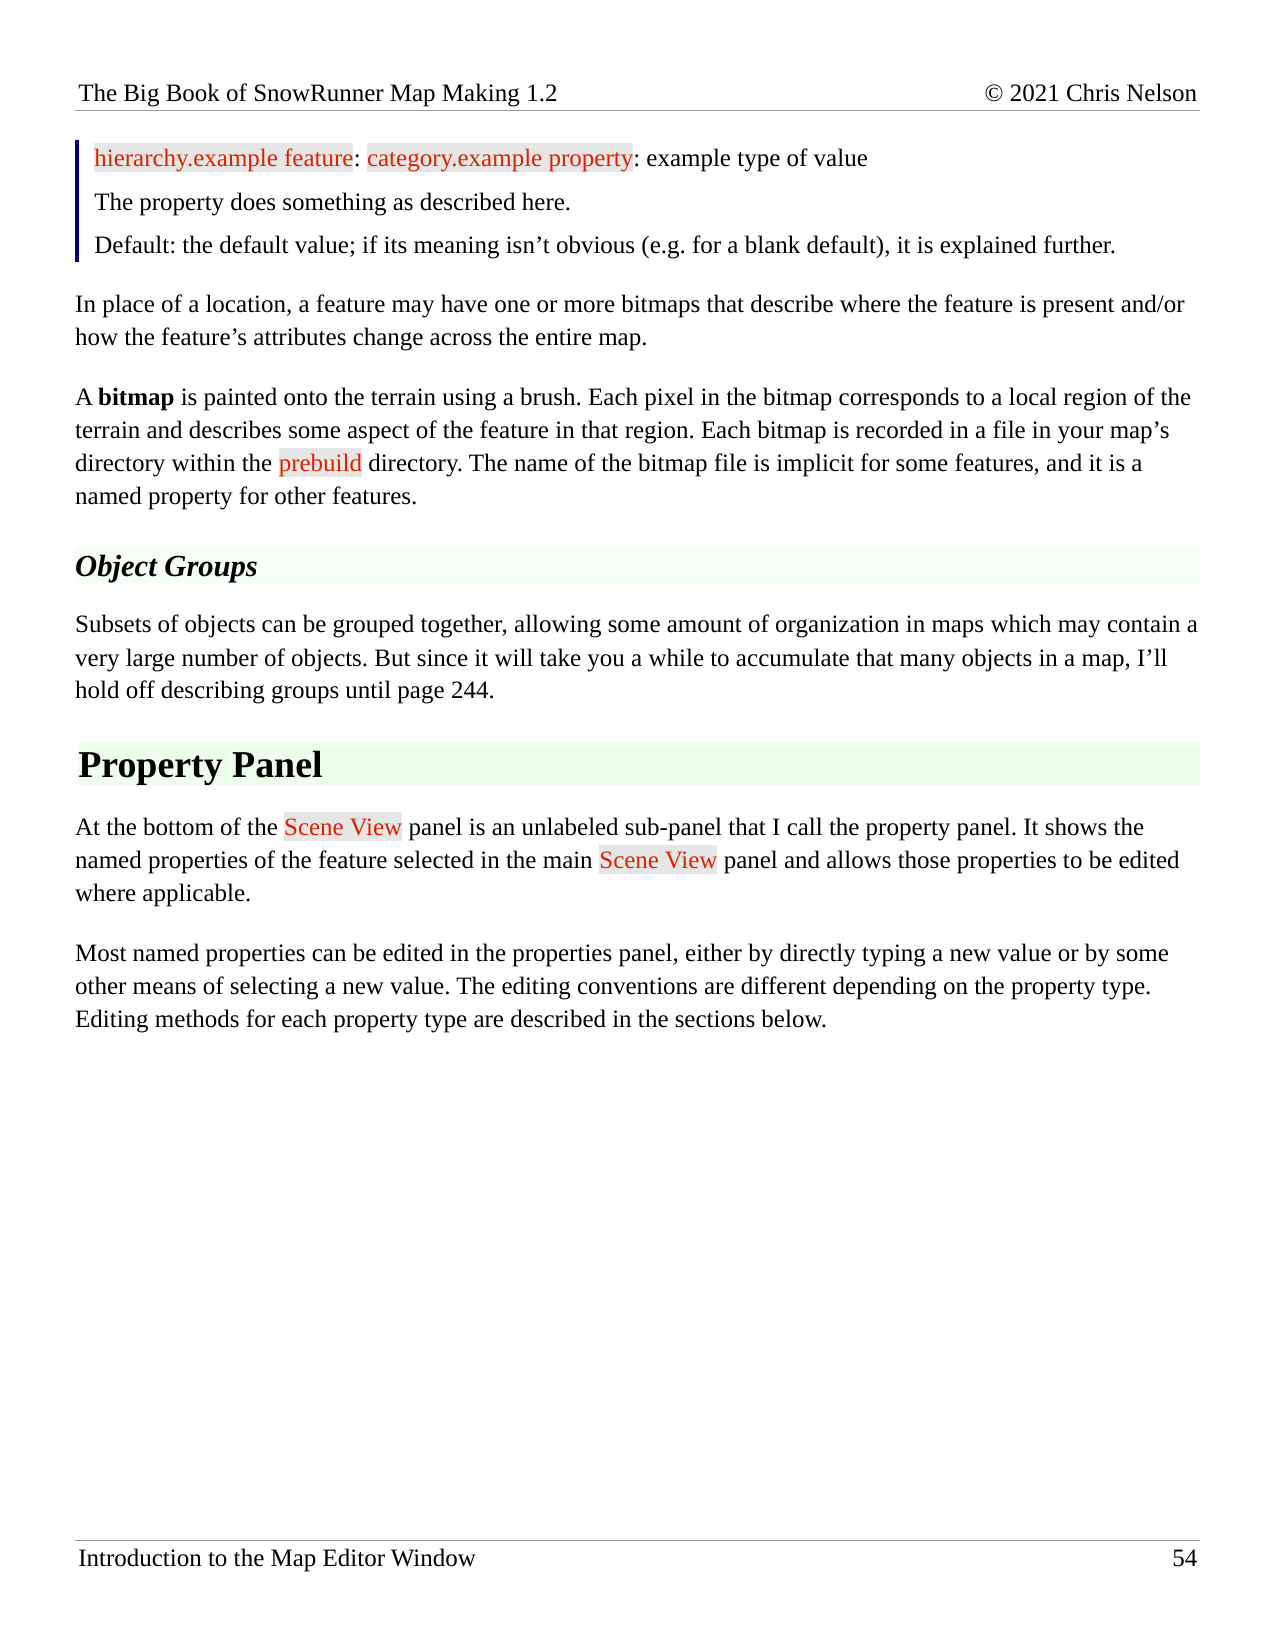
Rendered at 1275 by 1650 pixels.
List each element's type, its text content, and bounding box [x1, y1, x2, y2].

text The property does something as described here. [79, 184, 1200, 215]
subtitle Object Groups [75, 547, 1200, 583]
text Subsets of objects can be grouped together, allowing some amount of organization in maps which may contain a very large number of objects. But since it will take you a while to accumulate that many objects in a map, I’ll hold off describing groups until page 244. [75, 609, 1200, 704]
text In place of a location, a feature may have one or more bitmaps that describe where the feature is present and/or how the feature’s attributes change across the entire map. [75, 289, 1200, 351]
text Default: the default value; if its meaning isn’t obvious (e.g. for a blank default), it is explained further. [79, 227, 1200, 262]
subtitle Property Panel [78, 742, 1200, 785]
text hierarchy.example feature: category.example property: example type of value [79, 140, 1200, 172]
text A bitmap is painted onto the terrain using a brush. Each pixel in the bitmap corresponds to a local region of the terrain and describes some aspect of the feature in that region. Each bitmap is recorded in a file in your map’s directory within the prebuild directory. The name of the bitmap file is implicit for some features, and it is a named property for other features. [75, 382, 1200, 510]
text Most named properties can be edited in the properties panel, either by directly typing a new value or by some other means of selecting a new value. The editing conventions are different depending on the property type. Editing methods for each property type are described in the sections below. [75, 938, 1200, 1033]
text At the bottom of the Scene View panel is an unlabeled sub-panel that I call the property panel. It shows the named properties of the feature selected in the main Scene View panel and allows those properties to be edited where applicable. [75, 812, 1200, 907]
